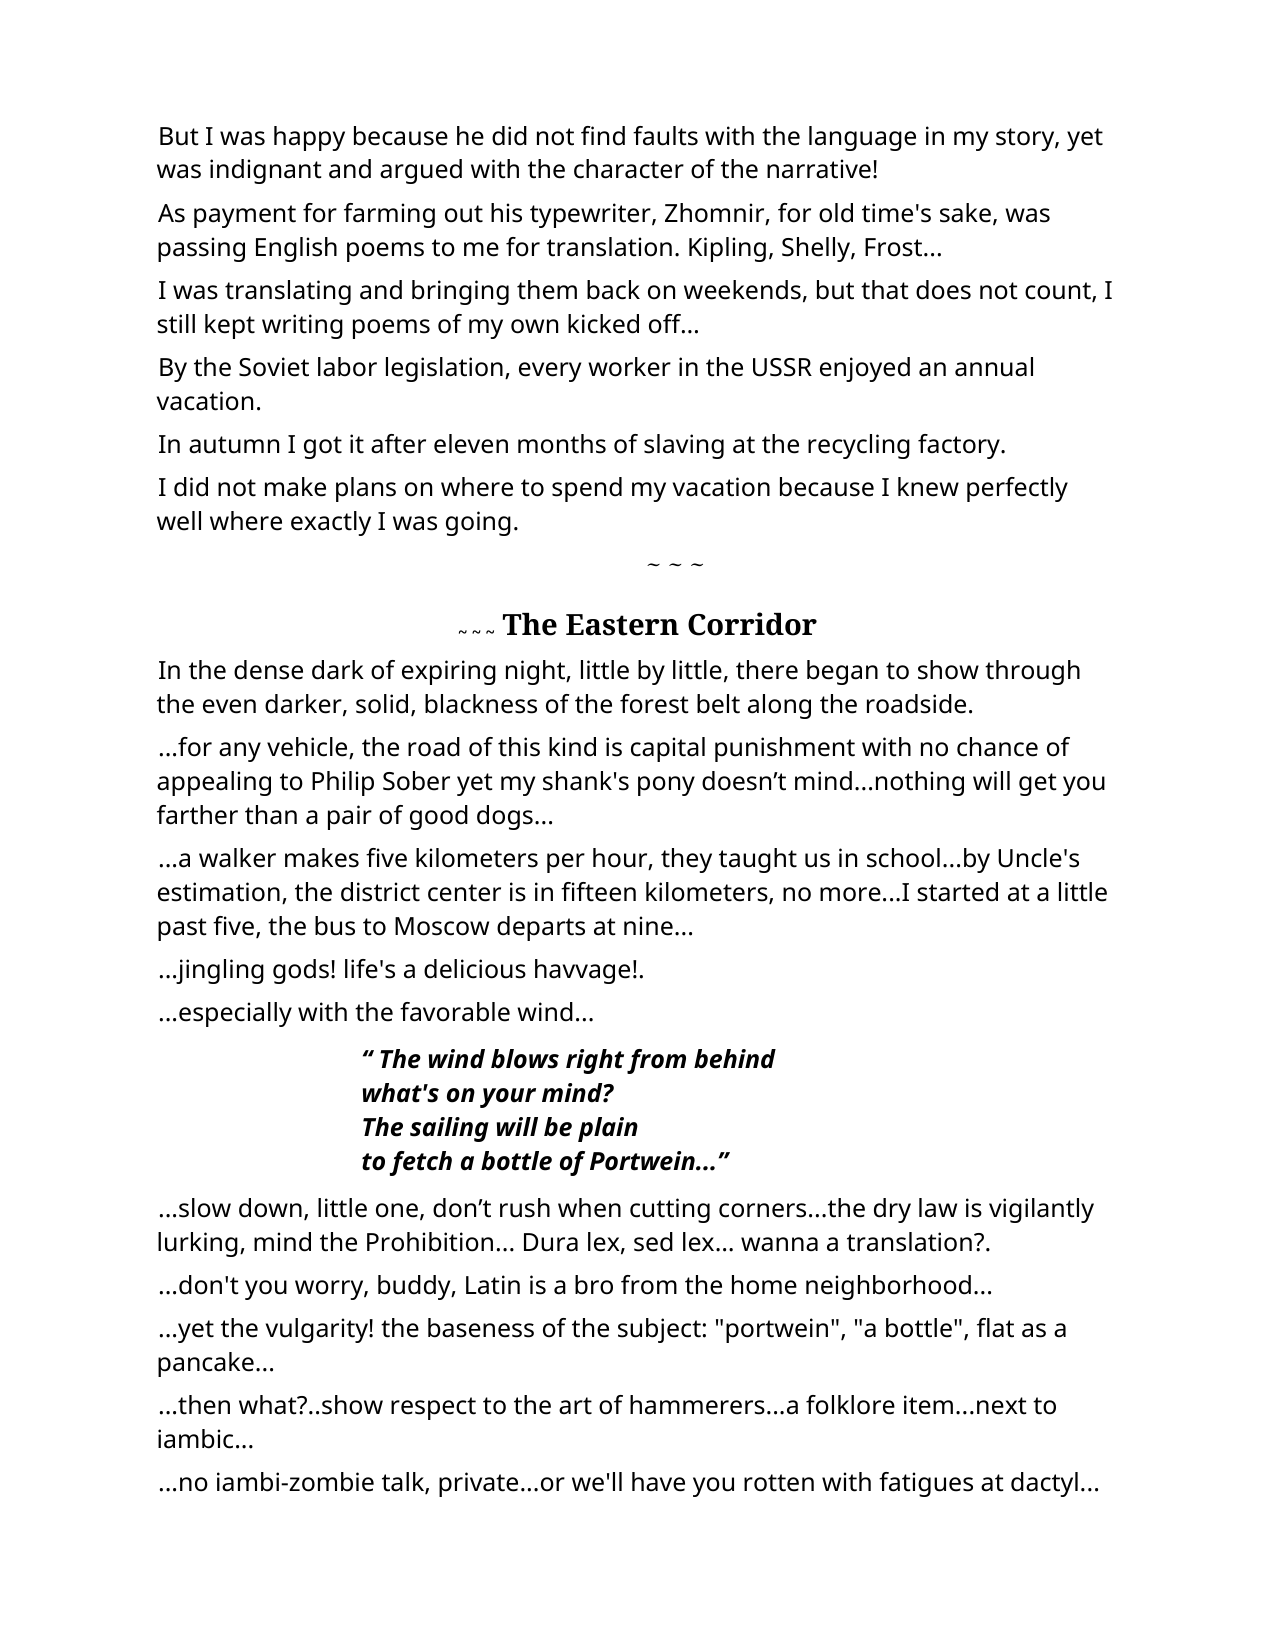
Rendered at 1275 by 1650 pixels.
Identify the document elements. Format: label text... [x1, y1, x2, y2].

text to fetch a bottle of Portwein...” [286, 1144, 1118, 1178]
text ...then what?..show respect to the art of hammerers...a folklore item...next to iambic... [156, 1387, 1118, 1456]
text The sailing will be plain [286, 1109, 1118, 1144]
text “ The wind blows right from behind [286, 1041, 1118, 1076]
text ...don't you worry, buddy, Latin is a bro from the home neighborhood... [156, 1267, 1118, 1301]
text ...slow down, little one, don’t rush when cutting corners...the dry law is vigilantly lurking, mind the Prohibition... Dura lex, sed lex… wanna a translation?. [156, 1190, 1118, 1258]
text In the dense dark of expiring night, little by little, there began to show through the even darker, solid, blackness of the forest belt along the roadside. [156, 652, 1118, 721]
subtitle ~ ~ ~ [156, 550, 1118, 579]
text I did not make plans on where to spend my vacation because I knew perfectly well where exactly I was going. [156, 469, 1118, 538]
text what's on your mind? [286, 1076, 1118, 1109]
text ...jingling gods! life's a delicious havvage!. [156, 952, 1118, 986]
text ...especially with the favorable wind... [156, 995, 1118, 1029]
text I was translating and bringing them back on weekends, but that does not count, I still kept writing poems of my own kicked off… [156, 272, 1118, 340]
text But I was happy because he did not find faults with the language in my story, yet was indignant and argued with the character of the narrative! [156, 118, 1118, 186]
text ...for any vehicle, the road of this kind is capital punishment with no chance of appealing to Philip Sober yet my shank's pony doesn’t mind...nothing will get you farther than a pair of good dogs... [156, 729, 1118, 832]
text In autumn I got it after eleven months of slaving at the recycling factory. [156, 426, 1118, 461]
text ...yet the vulgarity! the baseness of the subject: "portwein", "a bottle", flat as a pancake... [156, 1310, 1118, 1378]
text As payment for farming out his typewriter, Zhomnir, for old time's sake, was passing English poems to me for translation. Kipling, Shelly, Frost... [156, 195, 1118, 263]
subtitle ~ ~ ~ The Eastern Corridor [156, 604, 1118, 643]
text ...no iambi-zombie talk, private...or we'll have you rotten with fatigues at dactyl... [156, 1464, 1118, 1498]
text ...a walker makes five kilometers per hour, they taught us in school...by Uncle's estimation, the district center is in fifteen kilometers, no more...I started at a little past five, the bus to Moscow departs at nine... [156, 841, 1118, 943]
text By the Soviet labor legislation, every worker in the USSR enjoyed an annual vacation. [156, 349, 1118, 417]
